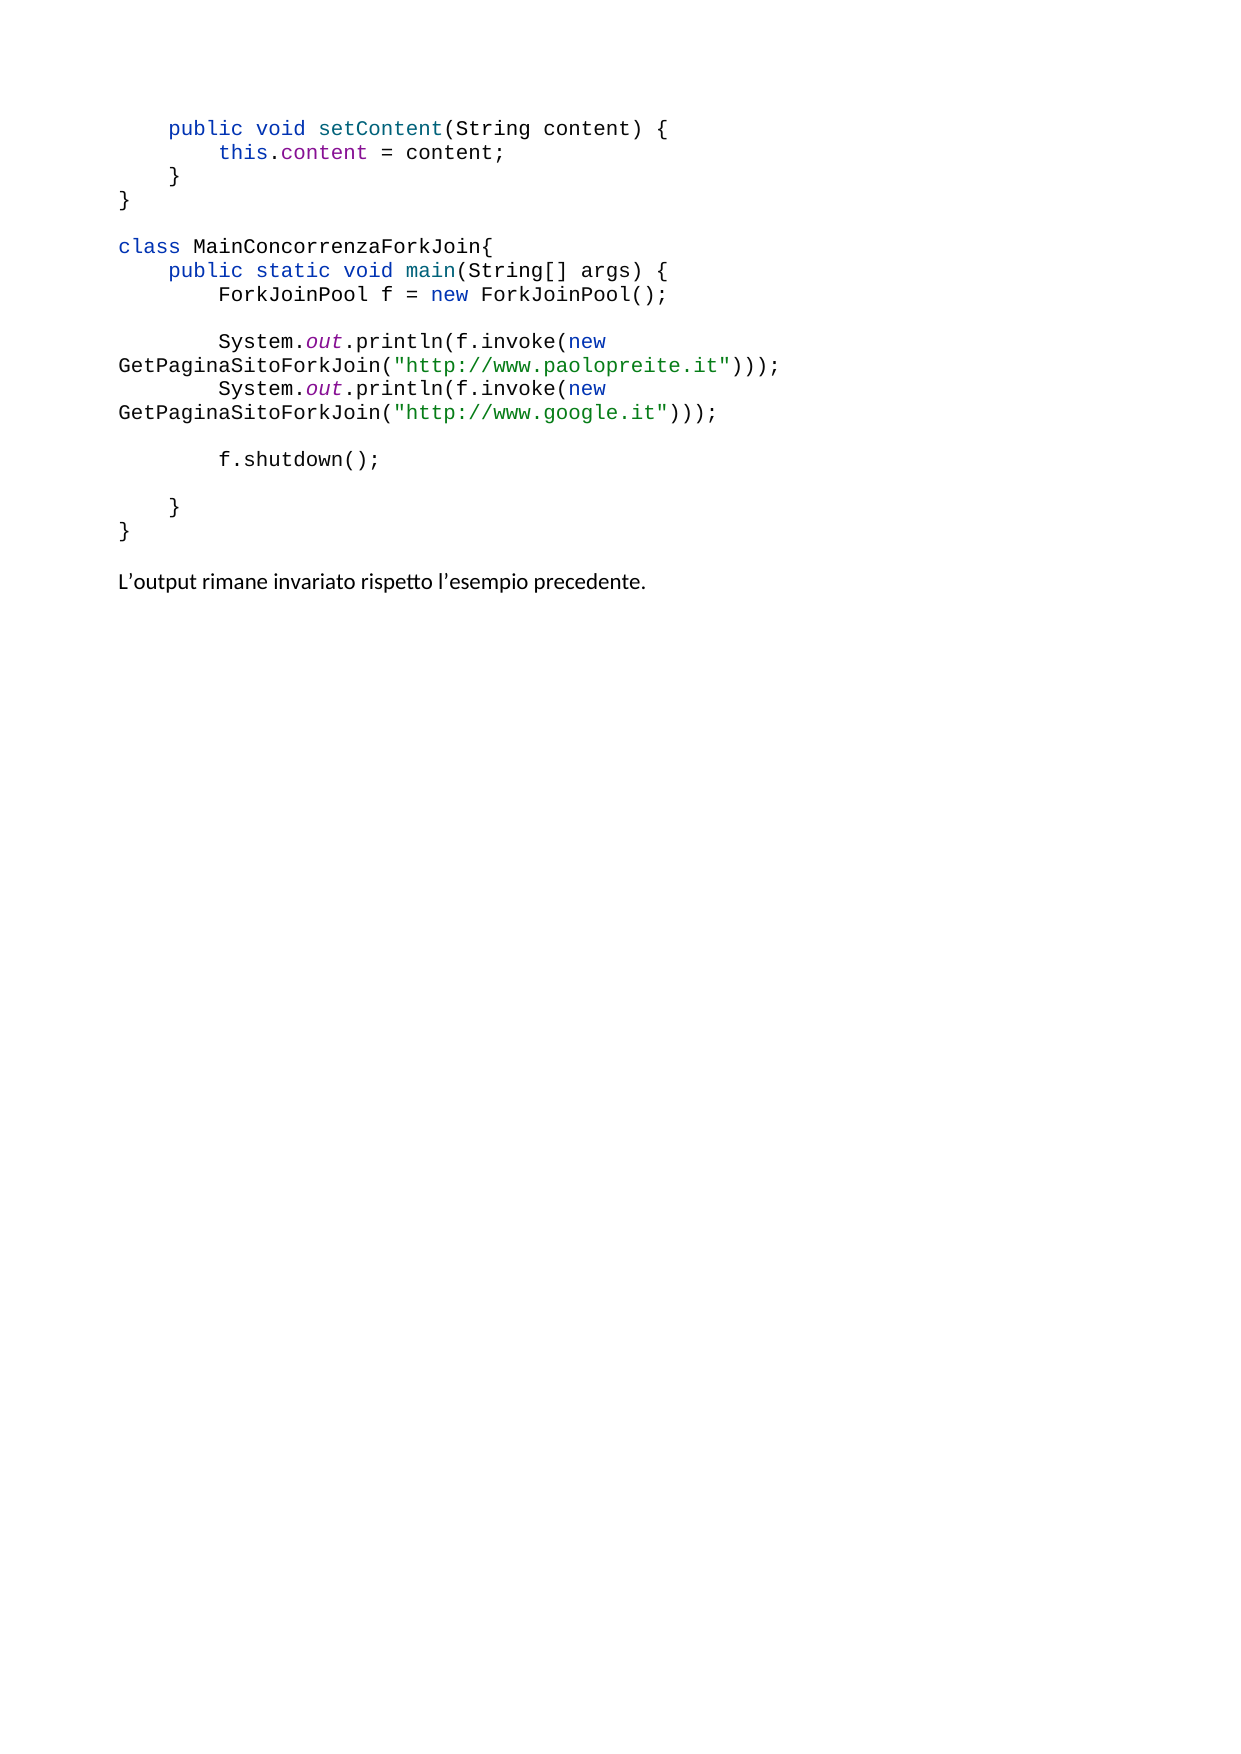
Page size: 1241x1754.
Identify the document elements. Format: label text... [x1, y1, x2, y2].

text public void setContent(String content) { this.content = content; } } class MainConcorrenzaForkJoin{ public static void main(String[] args) { ForkJoinPool f = new ForkJoinPool(); System.out.println(f.invoke(new GetPaginaSitoForkJoin("http://www.paolopreite.it"))); System.out.println(f.invoke(new GetPaginaSitoForkJoin("http://www.google.it"))); f.shutdown(); } } [118, 118, 1122, 567]
text L’output rimane invariato rispetto l’esempio precedente. [118, 567, 1122, 595]
